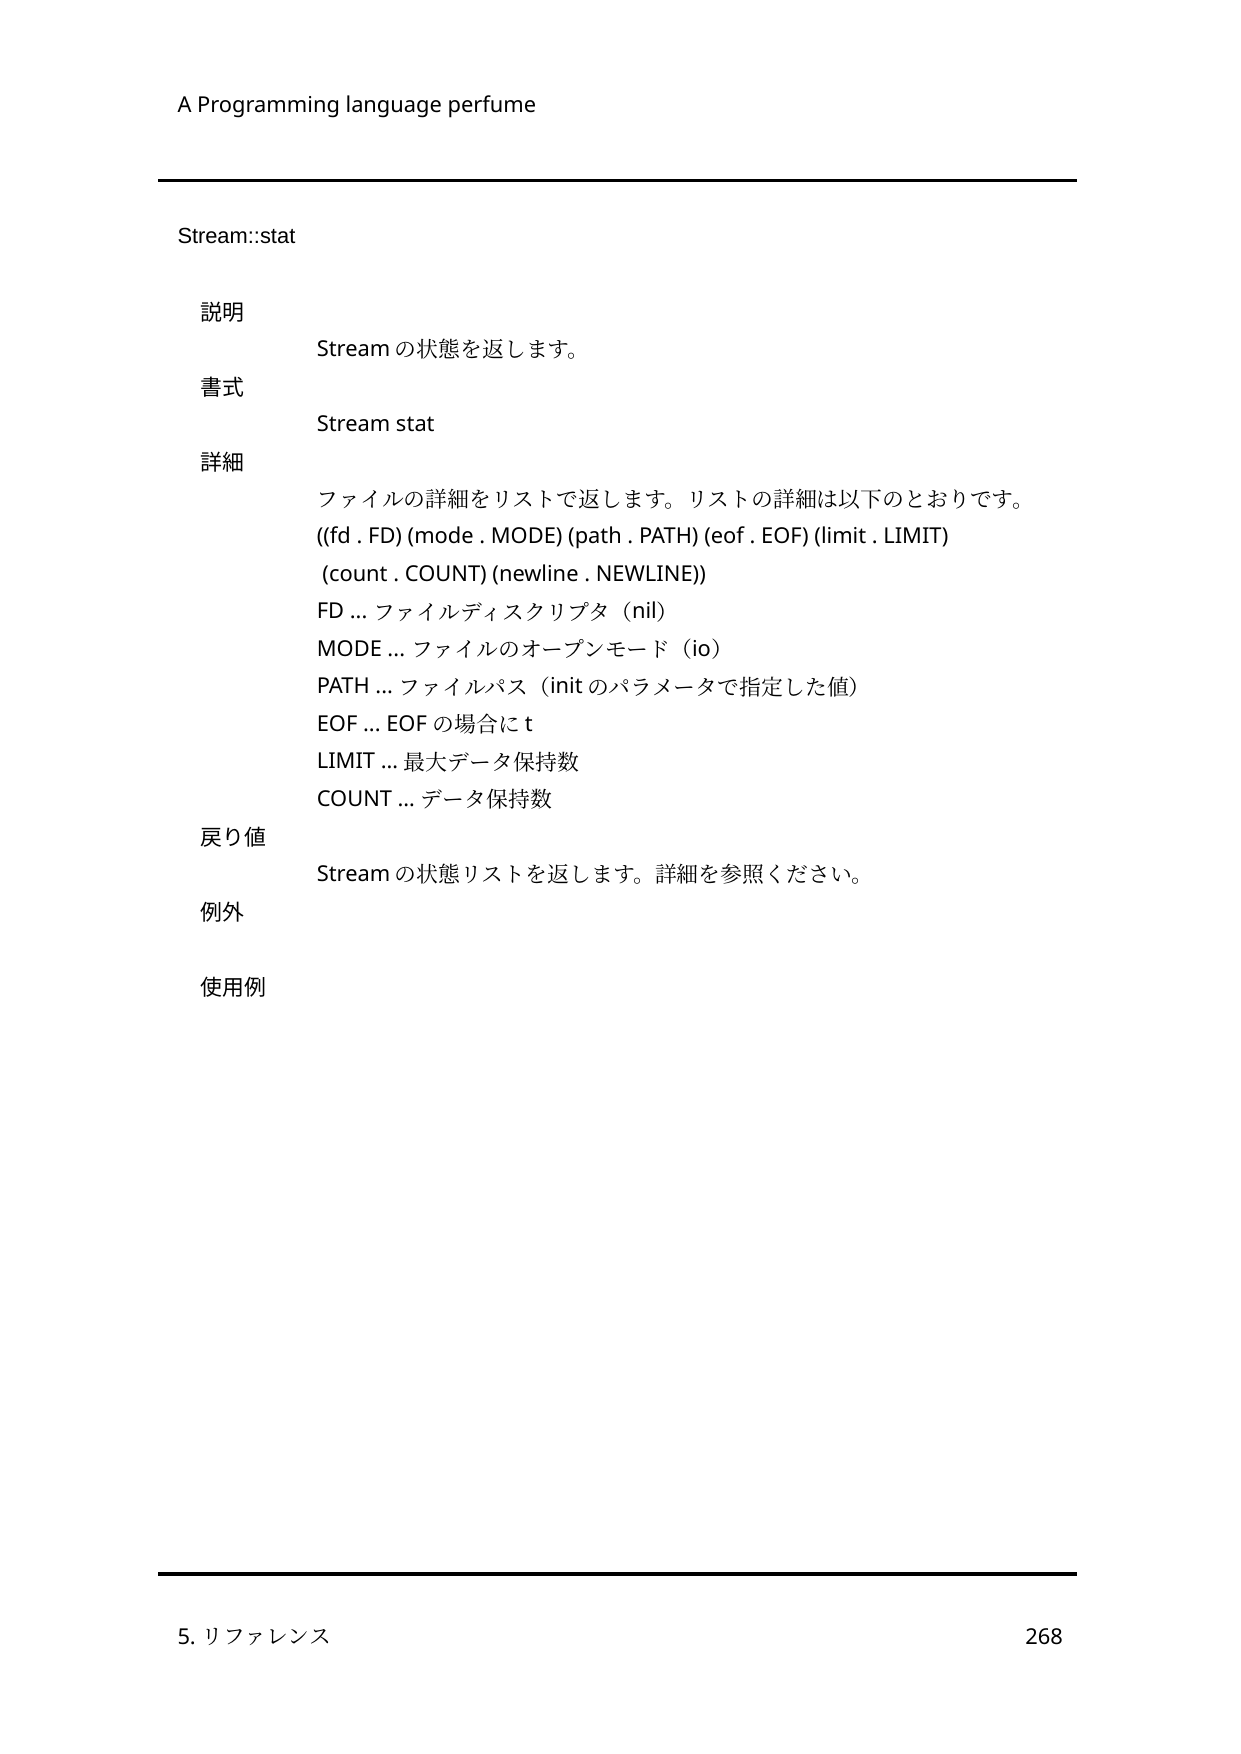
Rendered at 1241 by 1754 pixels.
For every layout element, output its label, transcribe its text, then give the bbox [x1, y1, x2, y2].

table_cell 戻り値 [200, 817, 317, 892]
table_cell 例外 [200, 892, 317, 967]
table_cell ファイルの詳細をリストで返します。リストの詳細は以下のとおりです。 ((fd . FD) (mode . MODE) (path . PATH) (eof . EOF) (limit . LIMIT) (count . COUNT) (newline . NEWLINE)) FD ... ファイルディスクリプタ（nil） MODE ... ファイルのオープンモード（io） PATH ... ファイルパス（initのパラメータで指定した値） EOF ... EOF の場合にt LIMIT … 最大データ保持数 COUNT … データ保持数 [317, 442, 1063, 817]
table_header Streamの状態を返します。 [317, 292, 1063, 367]
table_cell [317, 967, 1063, 1042]
table_cell 詳細 [200, 442, 317, 817]
table_cell Stream stat [317, 367, 1063, 442]
table_cell 書式 [200, 367, 317, 442]
table_header 説明 [200, 292, 317, 367]
subtitle Stream::stat [177, 217, 1063, 254]
table_cell [317, 892, 1063, 967]
table_cell 使用例 [200, 967, 317, 1042]
table_cell Streamの状態リストを返します。詳細を参照ください。 [317, 817, 1063, 892]
